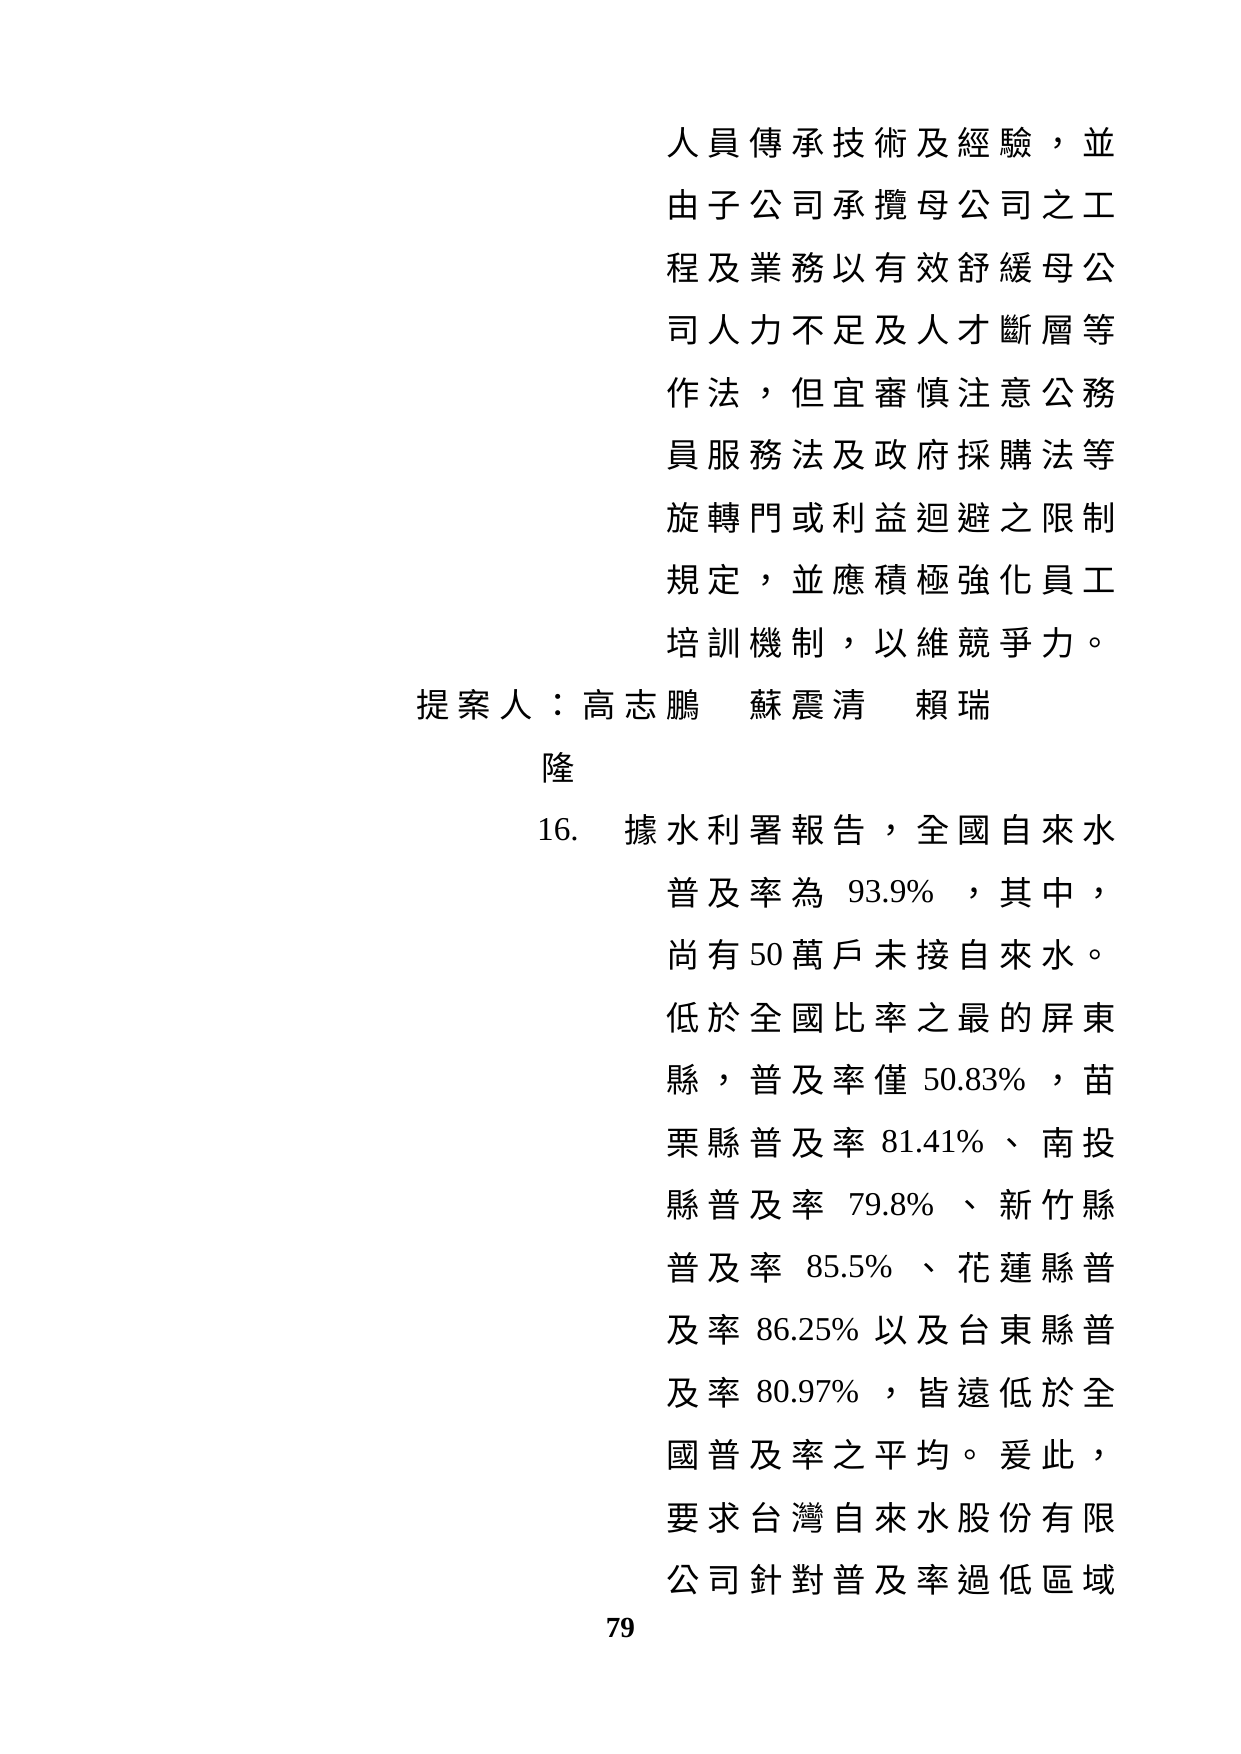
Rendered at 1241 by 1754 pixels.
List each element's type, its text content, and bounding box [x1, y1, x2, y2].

text 提案人：高志鵬 蘇震清 賴瑞隆 [397, 662, 1016, 787]
list 據水利署報告，全國自來水普及率為93.9%，其中，尚有50萬戶未接自來水。低於全國比率之最的屏東縣，普及率僅50.83%，苗栗縣普及率81.41%、南投縣普及率79.8%、新竹縣普及率85.5%、花蓮縣普及率86.25%以及台東縣普及率80.97%，皆遠低於全國普及率之平均。爰此，要求台灣自來水股份有限公司針對普及率過低區域 [536, 787, 1120, 1599]
list 人員傳承技術及經驗，並由子公司承攬母公司之工程及業務以有效舒緩母公司人力不足及人才斷層等作法，但宜審慎注意公務員服務法及政府採購法等旋轉門或利益迴避之限制規定，並應積極強化員工培訓機制，以維競爭力。 [536, 99, 1120, 662]
